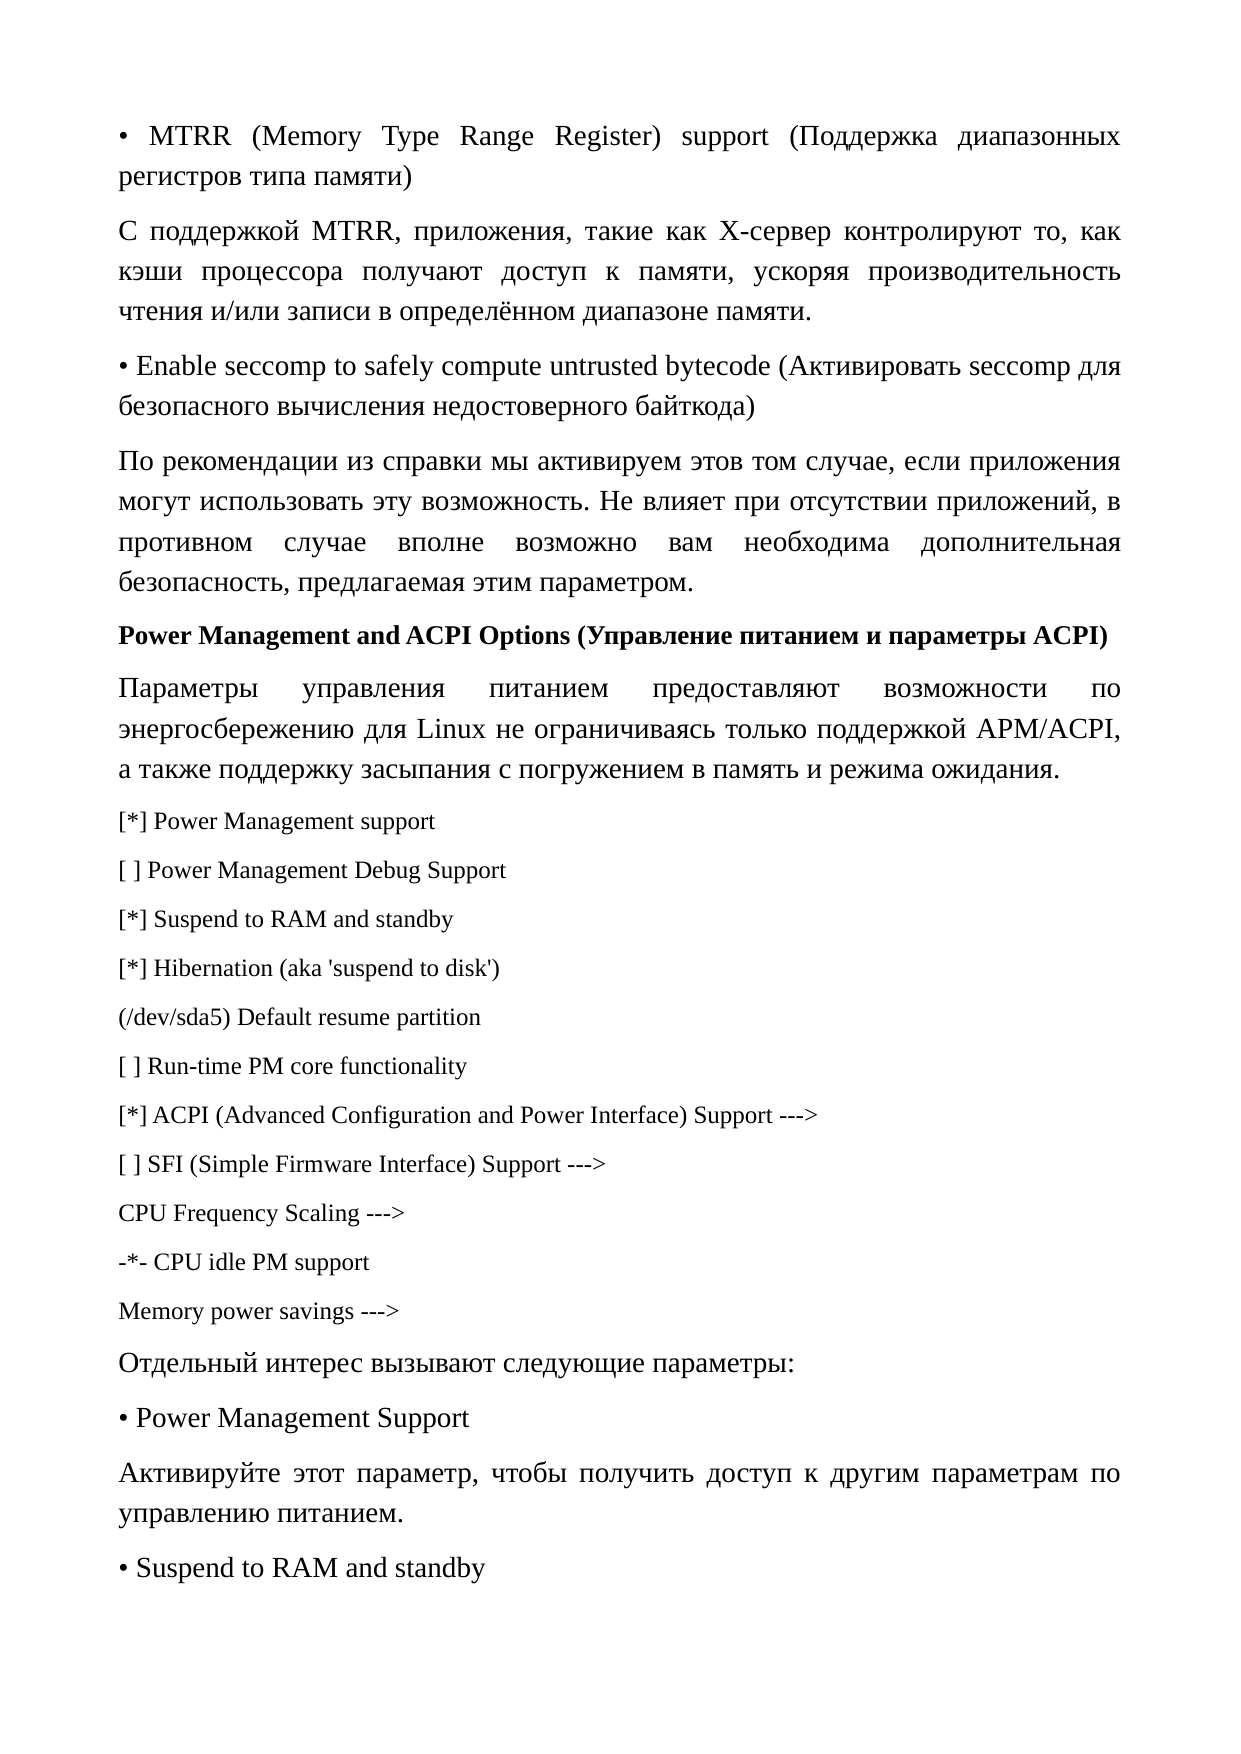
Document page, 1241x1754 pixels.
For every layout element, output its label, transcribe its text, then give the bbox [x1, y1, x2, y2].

text С поддержкой MTRR, приложения, такие как X-сервер контролируют то, как кэши процессора получают доступ к памяти, ускоряя производительность чтения и/или записи в определённом диапазоне памяти. [118, 213, 1122, 327]
text [*] Suspend to RAM and standby [118, 904, 1122, 933]
text По рекомендации из справки мы активируем этов том случае, если приложения могут использовать эту возможность. Не влияет при отсутствии приложений, в противном случае вполне возможно вам необходима дополнительная безопасность, предлагаемая этим параметром. [118, 443, 1122, 597]
text [*] Power Management support [118, 806, 1122, 834]
text • Suspend to RAM and standby [118, 1550, 1122, 1584]
text Memory power savings ---> [118, 1296, 1122, 1325]
text [ ] Power Management Debug Support [118, 855, 1122, 884]
text Активируйте этот параметр, чтобы получить доступ к другим параметрам по управлению питанием. [118, 1455, 1122, 1529]
text • MTRR (Memory Type Range Register) support (Поддержка диапазонных регистров типа памяти) [118, 118, 1122, 192]
text Power Management and ACPI Options (Управление питанием и параметры ACPI) [118, 619, 1122, 650]
text CPU Frequency Scaling ---> [118, 1198, 1122, 1227]
text [ ] Run-time PM core functionality [118, 1051, 1122, 1080]
text • Power Management Support [118, 1400, 1122, 1434]
text -*- CPU idle PM support [118, 1247, 1122, 1276]
text [*] Hibernation (aka 'suspend to disk') [118, 953, 1122, 982]
text • Enable seccomp to safely compute untrusted bytecode (Активировать seccomp для безопасного вычисления недостоверного байткода) [118, 348, 1122, 422]
text [ ] SFI (Simple Firmware Interface) Support ---> [118, 1149, 1122, 1178]
text Отдельный интерес вызывают следующие параметры: [118, 1346, 1122, 1379]
text (/dev/sda5) Default resume partition [118, 1002, 1122, 1031]
text Параметры управления питанием предоставляют возможности по энергосбережению для Linux не ограничиваясь только поддержкой APM/ACPI, а также поддержку засыпания с погружением в память и режима ожидания. [118, 671, 1122, 784]
text [*] ACPI (Advanced Configuration and Power Interface) Support ---> [118, 1100, 1122, 1129]
